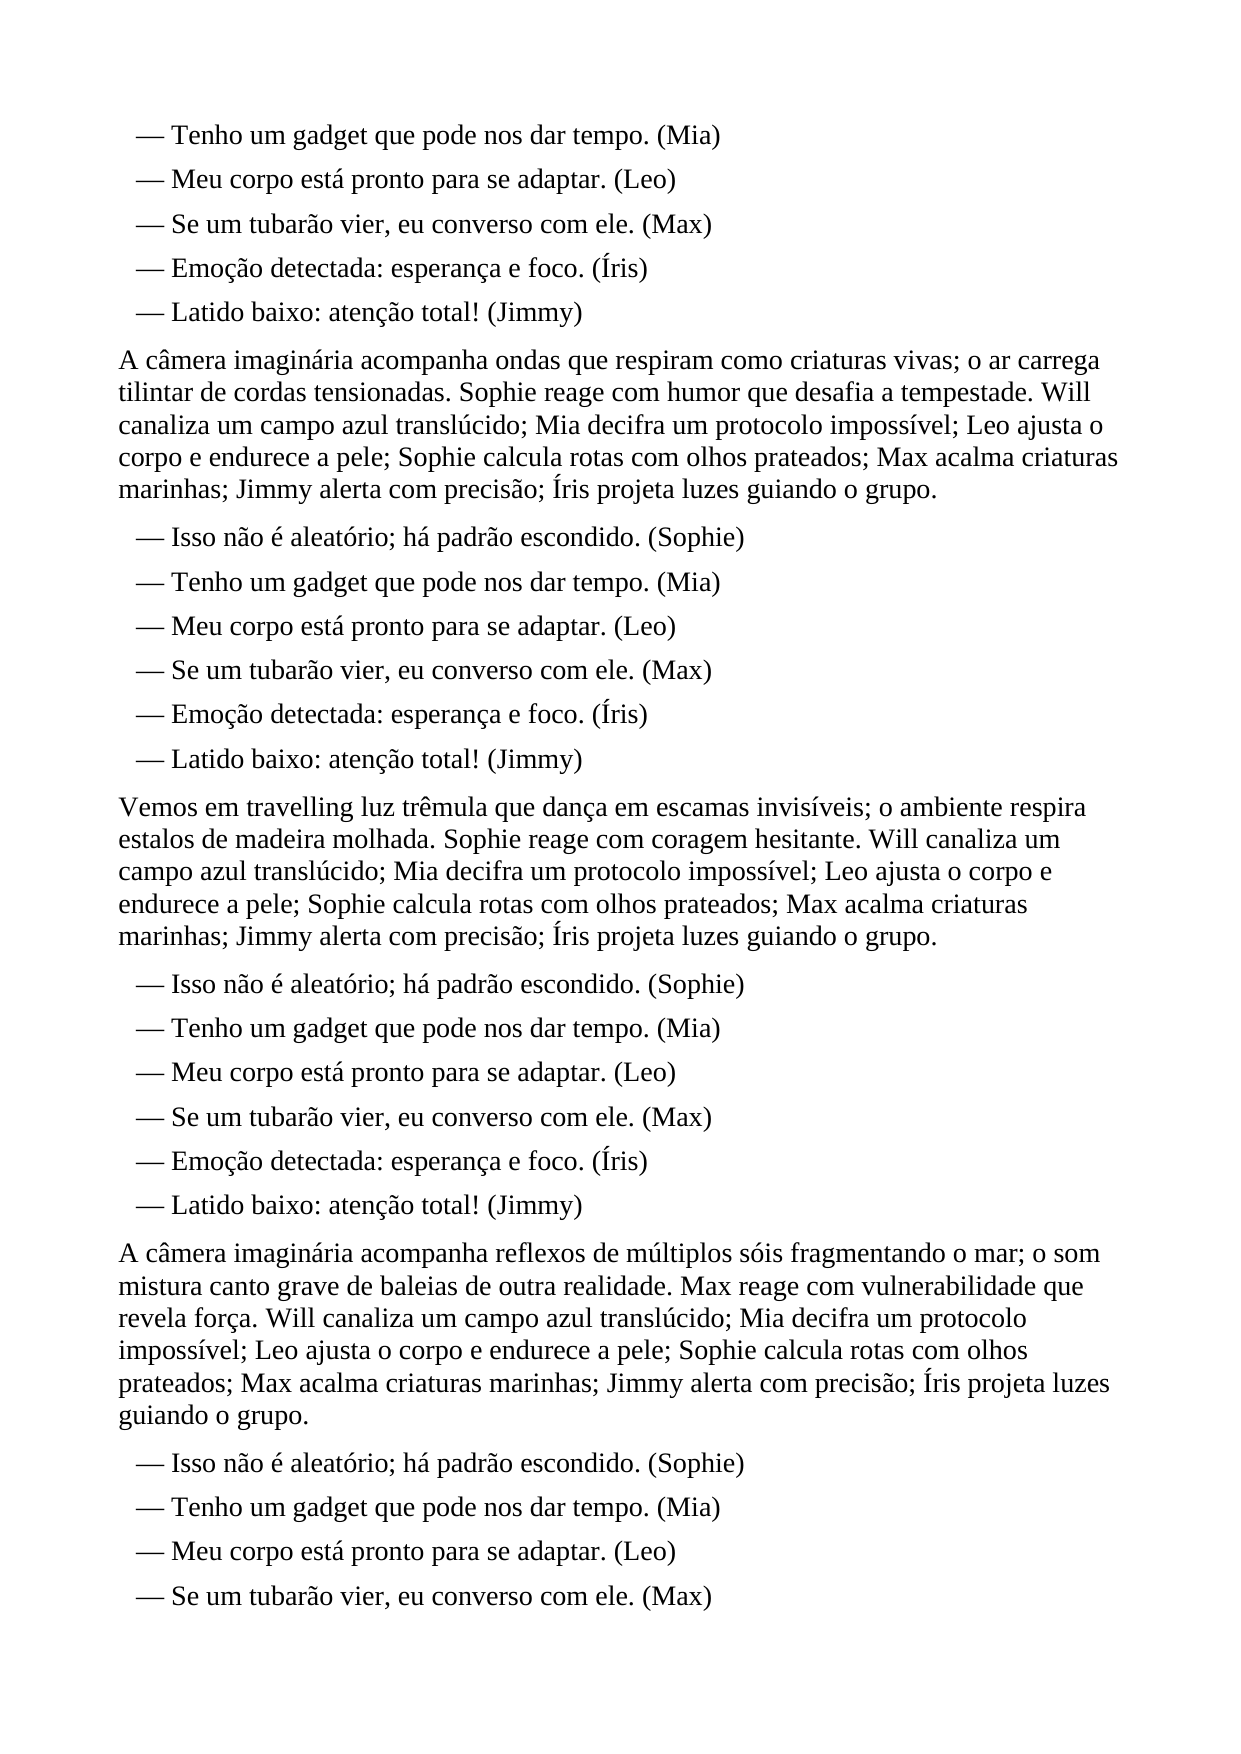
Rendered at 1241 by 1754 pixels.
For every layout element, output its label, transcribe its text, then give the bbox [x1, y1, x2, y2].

text — Se um tubarão vier, eu converso com ele. (Max) [118, 207, 1122, 239]
text — Se um tubarão vier, eu converso com ele. (Max) [118, 1100, 1122, 1132]
text — Isso não é aleatório; há padrão escondido. (Sophie) [118, 1446, 1122, 1478]
text A câmera imaginária acompanha ondas que respiram como criaturas vivas; o ar carrega tilintar de cordas tensionadas. Sophie reage com humor que desafia a tempestade. Will canaliza um campo azul translúcido; Mia decifra um protocolo impossível; Leo ajusta o corpo e endurece a pele; Sophie calcula rotas com olhos prateados; Max acalma criaturas marinhas; Jimmy alerta com precisão; Íris projeta luzes guiando o grupo. [118, 343, 1122, 505]
text — Meu corpo está pronto para se adaptar. (Leo) [118, 1056, 1122, 1088]
text A câmera imaginária acompanha reflexos de múltiplos sóis fragmentando o mar; o som mistura canto grave de baleias de outra realidade. Max reage com vulnerabilidade que revela força. Will canaliza um campo azul translúcido; Mia decifra um protocolo impossível; Leo ajusta o corpo e endurece a pele; Sophie calcula rotas com olhos prateados; Max acalma criaturas marinhas; Jimmy alerta com precisão; Íris projeta luzes guiando o grupo. [118, 1236, 1122, 1431]
text — Emoção detectada: esperança e foco. (Íris) [118, 251, 1122, 283]
text — Meu corpo está pronto para se adaptar. (Leo) [118, 609, 1122, 641]
text — Tenho um gadget que pode nos dar tempo. (Mia) [118, 1490, 1122, 1523]
text — Meu corpo está pronto para se adaptar. (Leo) [118, 162, 1122, 195]
text — Tenho um gadget que pode nos dar tempo. (Mia) [118, 118, 1122, 151]
text — Latido baixo: atenção total! (Jimmy) [118, 1188, 1122, 1221]
text — Isso não é aleatório; há padrão escondido. (Sophie) [118, 967, 1122, 999]
text — Tenho um gadget que pode nos dar tempo. (Mia) [118, 565, 1122, 597]
text — Latido baixo: atenção total! (Jimmy) [118, 295, 1122, 328]
text — Se um tubarão vier, eu converso com ele. (Max) [118, 653, 1122, 686]
text — Tenho um gadget que pode nos dar tempo. (Mia) [118, 1011, 1122, 1044]
text Vemos em travelling luz trêmula que dança em escamas invisíveis; o ambiente respira estalos de madeira molhada. Sophie reage com coragem hesitante. Will canaliza um campo azul translúcido; Mia decifra um protocolo impossível; Leo ajusta o corpo e endurece a pele; Sophie calcula rotas com olhos prateados; Max acalma criaturas marinhas; Jimmy alerta com precisão; Íris projeta luzes guiando o grupo. [118, 789, 1122, 952]
text — Meu corpo está pronto para se adaptar. (Leo) [118, 1534, 1122, 1567]
text — Isso não é aleatório; há padrão escondido. (Sophie) [118, 520, 1122, 553]
text — Emoção detectada: esperança e foco. (Íris) [118, 697, 1122, 730]
text — Se um tubarão vier, eu converso com ele. (Max) [118, 1579, 1122, 1611]
text — Emoção detectada: esperança e foco. (Íris) [118, 1144, 1122, 1176]
text — Latido baixo: atenção total! (Jimmy) [118, 742, 1122, 774]
